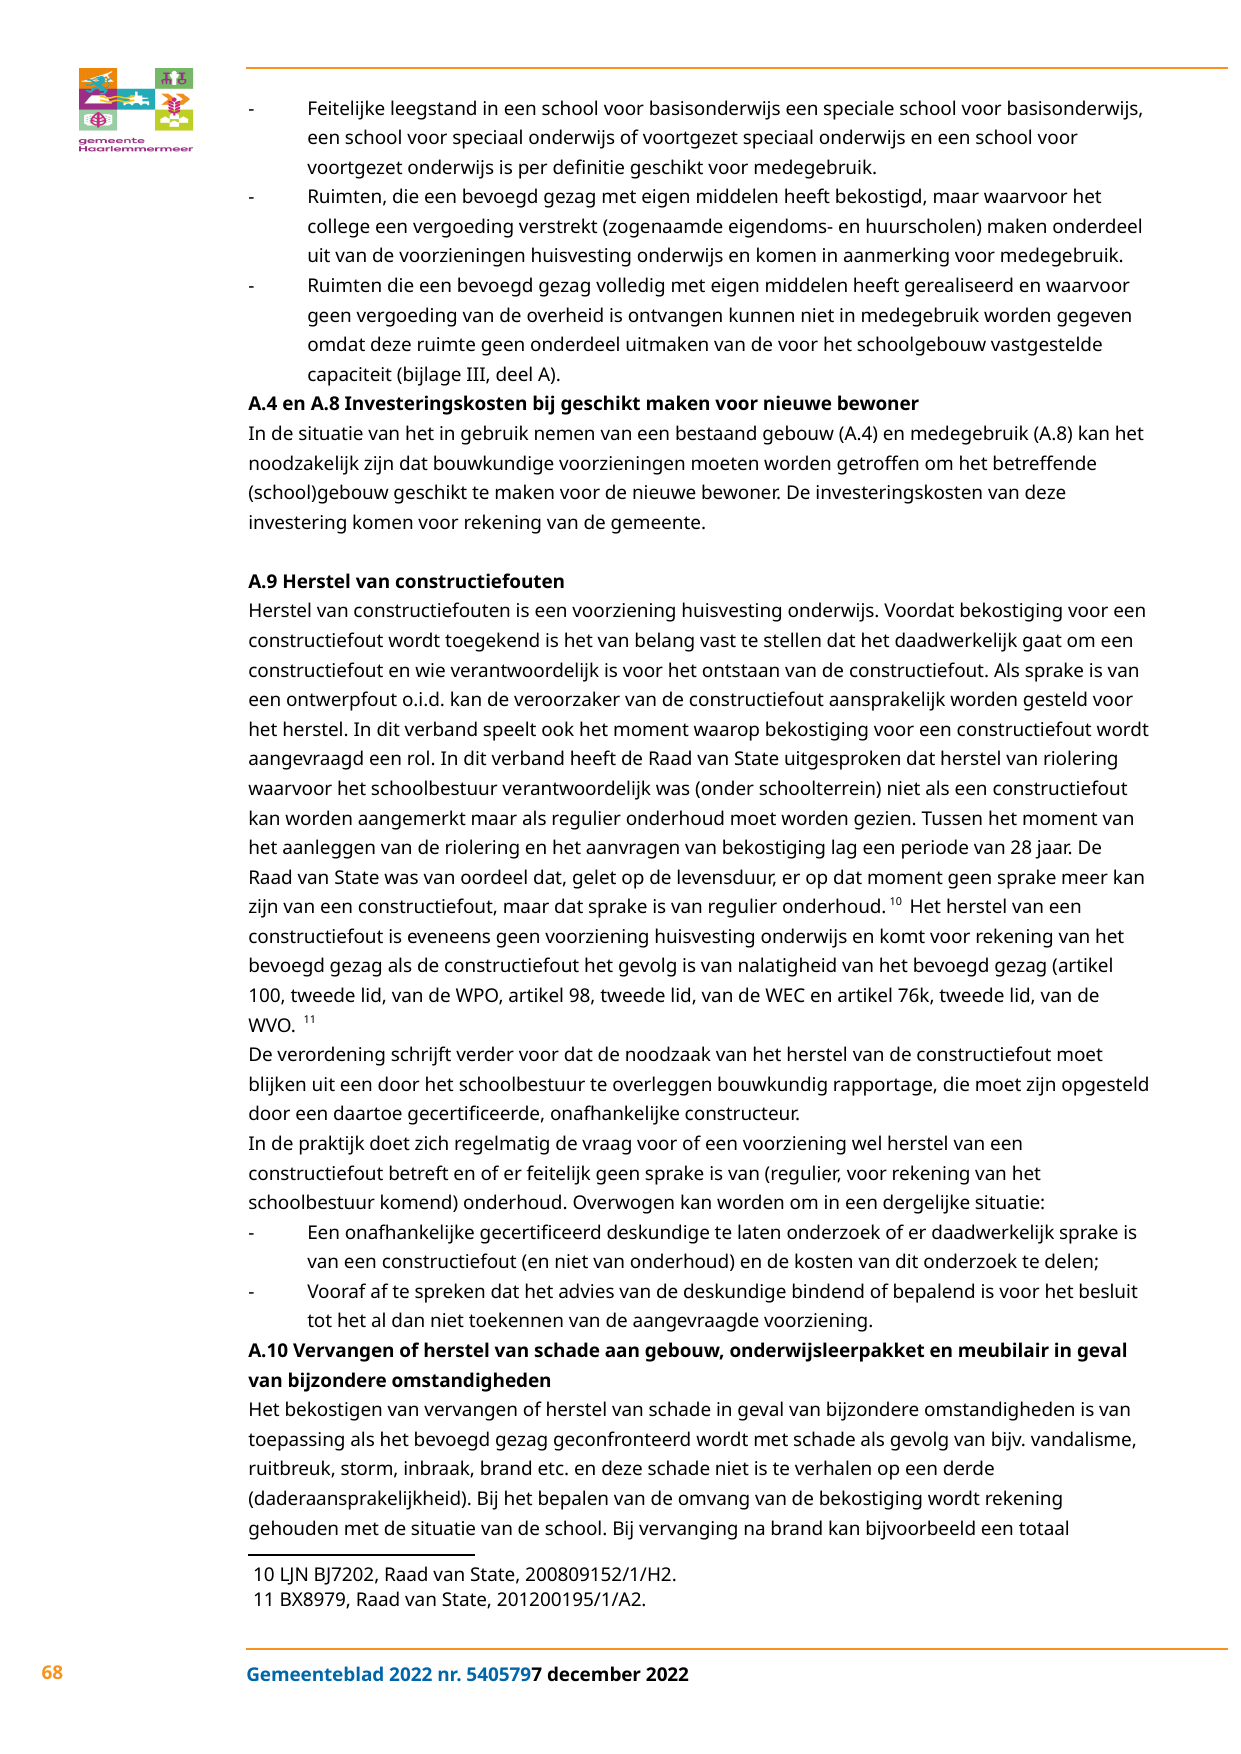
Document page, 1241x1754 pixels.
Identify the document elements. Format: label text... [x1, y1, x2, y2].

list Feitelijke leegstand in een school voor basisonderwijs een speciale school voor basisonderwijs, een school voor speciaal onderwijs of voortgezet speciaal onderwijs en een school voor voortgezet onderwijs is per definitie geschikt voor medegebruik. [248, 95, 1152, 180]
picture [41, 47, 231, 172]
text In de situatie van het in gebruik nemen van een bestaand gebouw (A.4) en medegebruik (A.8) kan het noodzakelijk zijn dat bouwkundige voorzieningen moeten worden getroffen om het betreffende (school)gebouw geschikt te maken voor de nieuwe bewoner. De investeringskosten van deze investering komen voor rekening van de gemeente. [248, 420, 1152, 535]
text Herstel van constructiefouten is een voorziening huisvesting onderwijs. Voordat bekostiging voor een constructiefout wordt toegekend is het van belang vast te stellen dat het daadwerkelijk gaat om een constructiefout en wie verantwoordelijk is voor het ontstaan van de constructiefout. Als sprake is van een ontwerpfout o.i.d. kan de veroorzaker van de constructiefout aansprakelijk worden gesteld voor het herstel. In dit verband speelt ook het moment waarop bekostiging voor een constructiefout wordt aangevraagd een rol. In dit verband heeft de Raad van State uitgesproken dat herstel van riolering waarvoor het schoolbestuur verantwoordelijk was (onder schoolterrein) niet als een constructiefout kan worden aangemerkt maar als regulier onderhoud moet worden gezien. Tussen het moment van het aanleggen van de riolering en het aanvragen van bekostiging lag een periode van 28 jaar. De Raad van State was van oordeel dat, gelet op de levensduur, er op dat moment geen sprake meer kan zijn van een constructiefout, maar dat sprake is van regulier onderhoud. Het herstel van een constructiefout is eveneens geen voorziening huisvesting onderwijs en komt voor rekening van het bevoegd gezag als de constructiefout het gevolg is van nalatigheid van het bevoegd gezag (artikel 100, tweede lid, van de WPO, artikel 98, tweede lid, van de WEC en artikel 76k, tweede lid, van de WVO. [248, 598, 1152, 1038]
text LJN BJ7202, Raad van State, 200809152/1/H2. [248, 1561, 1152, 1586]
text A.4 en A.8 Investeringskosten bij geschikt maken voor nieuwe bewoner [248, 391, 1152, 416]
text In de praktijk doet zich regelmatig de vraag voor of een voorziening wel herstel van een constructiefout betreft en of er feitelijk geen sprake is van (regulier, voor rekening van het schoolbestuur komend) onderhoud. Overwogen kan worden om in een dergelijke situatie: [248, 1130, 1152, 1215]
text A.10 Vervangen of herstel van schade aan gebouw, onderwijsleerpakket en meubilair in geval van bijzondere omstandigheden [248, 1337, 1152, 1393]
text De verordening schrijft verder voor dat de noodzaak van het herstel van de constructiefout moet blijken uit een door het schoolbestuur te overleggen bouwkundig rapportage, die moet zijn opgesteld door een daartoe gecertificeerde, onafhankelijke constructeur. [248, 1041, 1152, 1126]
text A.9 Herstel van constructiefouten [248, 568, 1152, 594]
list Ruimten die een bevoegd gezag volledig met eigen middelen heeft gerealiseerd en waarvoor geen vergoeding van de overheid is ontvangen kunnen niet in medegebruik worden gegeven omdat deze ruimte geen onderdeel uitmaken van de voor het schoolgebouw vastgestelde capaciteit (bijlage III, deel A). [248, 272, 1152, 387]
list Ruimten, die een bevoegd gezag met eigen middelen heeft bekostigd, maar waarvoor het college een vergoeding verstrekt (zogenaamde eigendoms- en huurscholen) maken onderdeel uit van de voorzieningen huisvesting onderwijs en komen in aanmerking voor medegebruik. [248, 183, 1152, 268]
list Vooraf af te spreken dat het advies van de deskundige bindend of bepalend is voor het besluit tot het al dan niet toekennen van de aangevraagde voorziening. [248, 1278, 1152, 1333]
list Een onafhankelijke gecertificeerd deskundige te laten onderzoek of er daadwerkelijk sprake is van een constructiefout (en niet van onderhoud) en de kosten van dit onderzoek te delen; [248, 1219, 1152, 1274]
text Het bekostigen van vervangen of herstel van schade in geval van bijzondere omstandigheden is van toepassing als het bevoegd gezag geconfronteerd wordt met schade als gevolg van bijv. vandalisme, ruitbreuk, storm, inbraak, brand etc. en deze schade niet is te verhalen op een derde (daderaansprakelijkheid). Bij het bepalen van de omvang van de bekostiging wordt rekening gehouden met de situatie van de school. Bij vervanging na brand kan bijvoorbeeld een totaal [248, 1396, 1152, 1541]
text BX8979, Raad van State, 201200195/1/A2. [248, 1586, 1152, 1612]
